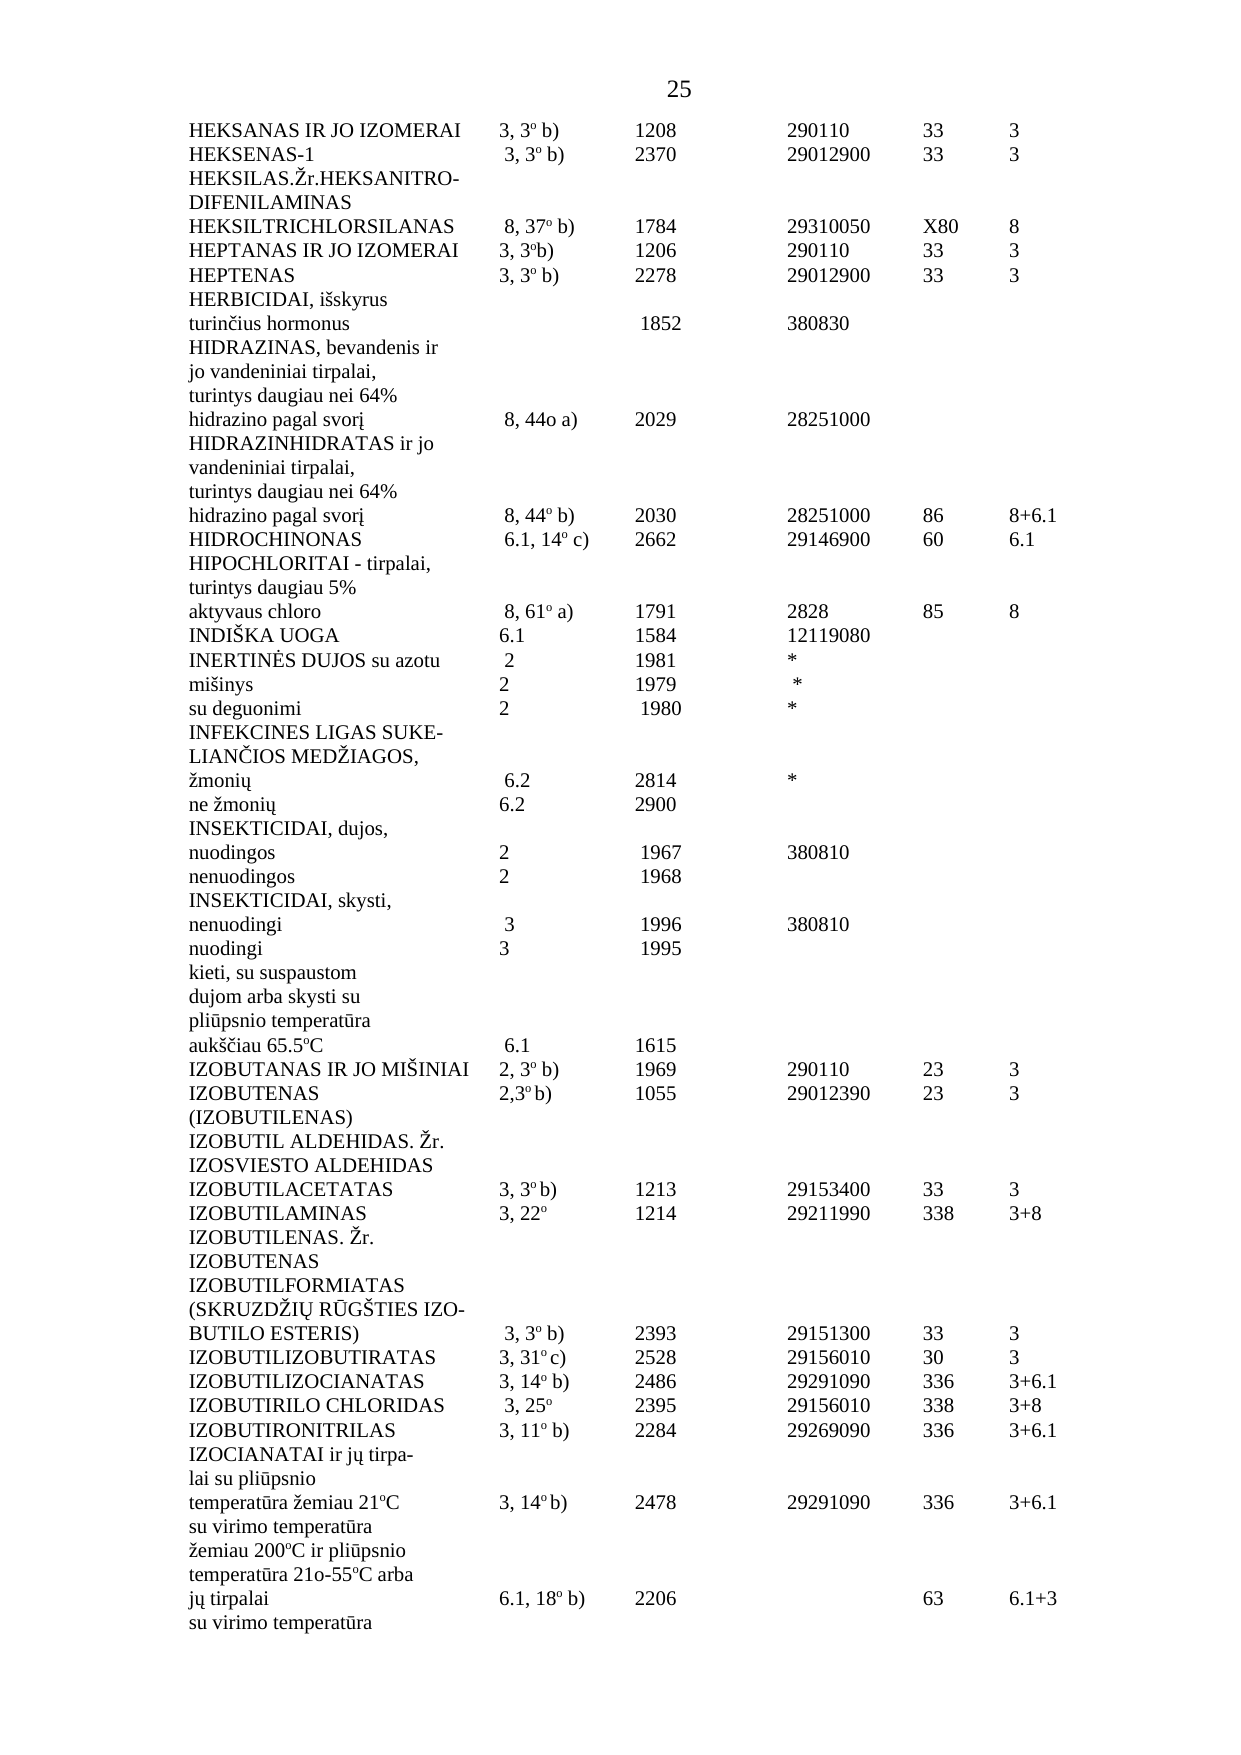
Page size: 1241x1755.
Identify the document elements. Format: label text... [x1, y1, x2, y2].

table_cell [488, 1009, 623, 1032]
table_cell [623, 1538, 776, 1562]
table_cell HIDROCHINONAS [177, 527, 488, 551]
table_cell 8, 44o b) [488, 503, 623, 527]
table_cell 3, 3o b) [488, 263, 623, 287]
table_cell [1114, 1057, 1181, 1081]
table_cell žmonių [177, 768, 488, 792]
table_cell INDIŠKA UOGA [177, 624, 488, 647]
table_cell [998, 1610, 1114, 1634]
table_cell 1584 [623, 624, 776, 647]
table_cell 33 [911, 118, 998, 142]
table_cell [623, 744, 776, 768]
table_cell [488, 455, 623, 479]
table_cell 290110 [776, 118, 911, 142]
table_cell [623, 1129, 776, 1153]
table_cell [998, 455, 1114, 479]
table_cell [911, 190, 998, 214]
table_cell [998, 1466, 1114, 1490]
table_cell [1114, 864, 1181, 888]
table_cell 3 [998, 1345, 1114, 1369]
table_cell 1214 [623, 1201, 776, 1225]
table_cell [1114, 984, 1181, 1008]
table_cell [998, 816, 1114, 840]
table_cell 380830 [776, 311, 911, 335]
table_cell 2370 [623, 142, 776, 166]
table_cell [776, 190, 911, 214]
table_cell [911, 816, 998, 840]
table_cell [1114, 1129, 1181, 1153]
table_cell [998, 1538, 1114, 1562]
table_cell [488, 311, 623, 335]
table_cell [1114, 1538, 1181, 1562]
table_cell [1114, 287, 1181, 311]
table_cell [998, 1442, 1114, 1466]
table_cell 33 [911, 1321, 998, 1345]
table_cell 2528 [623, 1345, 776, 1369]
table_cell 380810 [776, 912, 911, 936]
table_cell [911, 768, 998, 792]
table_cell 6.1 [488, 1033, 623, 1057]
table_cell [776, 744, 911, 768]
table_cell 3+6.1 [998, 1490, 1114, 1514]
table_cell [776, 1562, 911, 1586]
table_cell 3, 11o b) [488, 1418, 623, 1442]
table_cell [1114, 118, 1181, 142]
table_cell 6.2 [488, 792, 623, 816]
table_cell BUTILO ESTERIS) [177, 1321, 488, 1345]
table_cell [1114, 214, 1181, 238]
table_cell [623, 1562, 776, 1586]
table_cell [776, 1129, 911, 1153]
table_cell 3 [998, 239, 1114, 262]
table_cell 290110 [776, 239, 911, 262]
table_cell [488, 1466, 623, 1490]
table_cell [623, 1442, 776, 1466]
table_cell 3+8 [998, 1201, 1114, 1225]
table_cell [1114, 672, 1181, 696]
table_cell 2,3o b) [488, 1081, 623, 1129]
table_cell [623, 287, 776, 311]
table_cell HEKSENAS-1 [177, 142, 488, 166]
table_cell [998, 335, 1114, 359]
table_cell LIANČIOS MEDŽIAGOS, [177, 744, 488, 768]
table_cell 2206 [623, 1586, 776, 1610]
table_cell 33 [911, 239, 998, 262]
table_cell IZOBUTILACETATAS [177, 1177, 488, 1201]
table_cell [488, 479, 623, 503]
table_cell [623, 1273, 776, 1297]
table_cell [623, 960, 776, 984]
table_cell 29211990 [776, 1201, 911, 1225]
table_cell IZOBUTIRILO CHLORIDAS [177, 1394, 488, 1417]
table_cell [623, 1610, 776, 1634]
table_cell [911, 1466, 998, 1490]
table_cell nuodingi [177, 936, 488, 960]
table_cell 29012390 [776, 1081, 911, 1129]
table_cell [911, 1153, 998, 1177]
table_cell [776, 1466, 911, 1490]
table_cell IZOBUTILENAS. Žr. [177, 1225, 488, 1249]
table_cell [488, 335, 623, 359]
table_cell 1615 [623, 1033, 776, 1057]
table_cell 1784 [623, 214, 776, 238]
table_cell [911, 1514, 998, 1538]
table_cell 1206 [623, 239, 776, 262]
table_cell HIDRAZINHIDRATAS ir jo [177, 431, 488, 455]
table_cell [1114, 1514, 1181, 1538]
table_cell [911, 287, 998, 311]
table_cell [998, 696, 1114, 720]
table_cell 23 [911, 1081, 998, 1129]
table_cell temperatūra 21o-55oC arba [177, 1562, 488, 1586]
table_cell [911, 1249, 998, 1273]
table_cell aukščiau 65.5oC [177, 1033, 488, 1057]
table_cell turintys daugiau 5% [177, 575, 488, 599]
table_cell IZOBUTILAMINAS [177, 1201, 488, 1225]
table_cell [911, 744, 998, 768]
table_cell 6.1 [998, 527, 1114, 551]
table_cell [1114, 239, 1181, 262]
table_cell [1114, 624, 1181, 647]
table_cell [1114, 1345, 1181, 1369]
table_cell 23 [911, 1057, 998, 1081]
table_cell 33 [911, 142, 998, 166]
table_cell 6.1+3 [998, 1586, 1114, 1610]
table_cell [488, 575, 623, 599]
table_cell [911, 792, 998, 816]
table_cell [911, 479, 998, 503]
table_cell [998, 840, 1114, 864]
table_cell [776, 888, 911, 912]
table_cell [998, 624, 1114, 647]
table_cell 3, 3o b) [488, 118, 623, 142]
table_cell 1980 [623, 696, 776, 720]
table_cell 338 [911, 1394, 998, 1417]
table_cell [1114, 455, 1181, 479]
table_cell 6.1, 18o b) [488, 1586, 623, 1610]
table_cell [911, 1442, 998, 1466]
table_cell 3 [998, 1057, 1114, 1081]
table_cell [998, 551, 1114, 575]
table_cell [776, 166, 911, 190]
table_cell 3, 22o [488, 1201, 623, 1225]
table_cell [1114, 792, 1181, 816]
table_cell [488, 744, 623, 768]
table_cell [623, 816, 776, 840]
table_cell [488, 1562, 623, 1586]
table_cell [776, 383, 911, 407]
table_cell [488, 359, 623, 383]
table_cell [623, 166, 776, 190]
table_cell [998, 407, 1114, 431]
table_cell [488, 984, 623, 1008]
table_cell HEPTANAS IR JO IZOMERAI [177, 239, 488, 262]
table_cell [998, 575, 1114, 599]
table_cell [1114, 816, 1181, 840]
table_cell [911, 431, 998, 455]
table_cell 2 [488, 864, 623, 888]
table_cell IZOBUTANAS IR JO MIŠINIAI [177, 1057, 488, 1081]
table_cell [911, 1225, 998, 1249]
table_cell [911, 166, 998, 190]
table_cell [623, 190, 776, 214]
table_cell [998, 1514, 1114, 1538]
table_cell 336 [911, 1369, 998, 1393]
table_cell [1114, 720, 1181, 744]
table_cell [776, 455, 911, 479]
table_cell X80 [911, 214, 998, 238]
table_cell [998, 1153, 1114, 1177]
table_cell aktyvaus chloro [177, 599, 488, 623]
table_cell [1114, 696, 1181, 720]
table_cell [488, 1442, 623, 1466]
table_cell [1114, 599, 1181, 623]
table_cell 6.1 [488, 624, 623, 647]
table_cell 2, 3o b) [488, 1057, 623, 1081]
table_cell [998, 1033, 1114, 1057]
table_cell [623, 575, 776, 599]
table_cell 60 [911, 527, 998, 551]
table_cell su deguonimi [177, 696, 488, 720]
table_cell 28251000 [776, 407, 911, 431]
table_cell [1114, 1177, 1181, 1201]
table_cell 3, 14o b) [488, 1369, 623, 1393]
table_cell 1996 [623, 912, 776, 936]
table_cell [998, 984, 1114, 1008]
table_cell dujom arba skysti su [177, 984, 488, 1008]
table_cell 336 [911, 1418, 998, 1442]
table_cell [623, 1225, 776, 1249]
table_cell [488, 551, 623, 575]
table_cell [488, 1225, 623, 1249]
table_cell 6.2 [488, 768, 623, 792]
table_cell hidrazino pagal svorį [177, 407, 488, 431]
table_cell nuodingos [177, 840, 488, 864]
table_cell [1114, 1273, 1181, 1297]
table_cell 380810 [776, 840, 911, 864]
table_cell [1114, 1297, 1181, 1321]
table_cell [1114, 335, 1181, 359]
table_cell mišinys [177, 672, 488, 696]
table_cell 33 [911, 263, 998, 287]
table_cell [998, 1009, 1114, 1032]
table_cell [998, 768, 1114, 792]
table_cell [623, 1153, 776, 1177]
table_cell [1114, 551, 1181, 575]
table_cell [623, 1514, 776, 1538]
table_cell 8, 44o a) [488, 407, 623, 431]
table_cell [911, 383, 998, 407]
table_cell [1114, 1201, 1181, 1225]
table_cell 29012900 [776, 142, 911, 166]
table_cell nenuodingos [177, 864, 488, 888]
table_cell 1208 [623, 118, 776, 142]
table_cell [911, 672, 998, 696]
table_cell IZOBUTILFORMIATAS [177, 1273, 488, 1297]
table_cell [1114, 359, 1181, 383]
table_cell 3 [998, 1081, 1114, 1129]
table_cell 29156010 [776, 1345, 911, 1369]
table_cell [998, 1297, 1114, 1321]
table_cell pliūpsnio temperatūra [177, 1009, 488, 1032]
table_cell [998, 960, 1114, 984]
table_cell 29153400 [776, 1177, 911, 1201]
table_cell [1114, 648, 1181, 672]
table_cell [623, 455, 776, 479]
table_cell IZOCIANATAI ir jų tirpa- [177, 1442, 488, 1466]
table_cell 2828 [776, 599, 911, 623]
table_cell vandeniniai tirpalai, [177, 455, 488, 479]
table_cell [911, 575, 998, 599]
table_cell [1114, 1418, 1181, 1442]
table_cell [776, 1586, 911, 1610]
table_cell [1114, 1369, 1181, 1393]
table_cell temperatūra žemiau 21oC [177, 1490, 488, 1514]
table_cell turintys daugiau nei 64% [177, 383, 488, 407]
table_cell 8+6.1 [998, 503, 1114, 527]
table_cell * [776, 768, 911, 792]
table_cell 2662 [623, 527, 776, 551]
table_cell 1055 [623, 1081, 776, 1129]
table_cell [1114, 263, 1181, 287]
table_cell [1114, 407, 1181, 431]
table_cell [623, 984, 776, 1008]
table_cell [488, 1129, 623, 1153]
table_cell [911, 648, 998, 672]
table_cell [1114, 1153, 1181, 1177]
table_cell hidrazino pagal svorį [177, 503, 488, 527]
table_cell [776, 1033, 911, 1057]
table_cell [911, 888, 998, 912]
table_cell [776, 1610, 911, 1634]
table_cell [998, 479, 1114, 503]
table_cell * [776, 648, 911, 672]
table_cell [1114, 1466, 1181, 1490]
table_cell [998, 1273, 1114, 1297]
table_cell 3, 3o b) [488, 1177, 623, 1201]
table_cell [776, 1153, 911, 1177]
table_cell 2 [488, 696, 623, 720]
table_cell [911, 455, 998, 479]
table_cell [1114, 166, 1181, 190]
table_cell 2900 [623, 792, 776, 816]
table_cell 2395 [623, 1394, 776, 1417]
table_cell [998, 1225, 1114, 1249]
table_cell 3 [488, 912, 623, 936]
table_cell [623, 431, 776, 455]
table_cell [998, 936, 1114, 960]
table_cell [998, 672, 1114, 696]
table_cell HIDRAZINAS, bevandenis ir [177, 335, 488, 359]
table_cell turintys daugiau nei 64% [177, 479, 488, 503]
table_cell [911, 551, 998, 575]
table_cell 3, 3o b) [488, 142, 623, 166]
table_cell * [776, 672, 911, 696]
table_cell [911, 840, 998, 864]
table_cell [998, 359, 1114, 383]
table_cell [998, 190, 1114, 214]
table_cell [1114, 527, 1181, 551]
table_cell [911, 960, 998, 984]
table_cell DIFENILAMINAS [177, 190, 488, 214]
table_cell [1114, 1490, 1181, 1514]
table_cell 12119080 [776, 624, 911, 647]
table_cell [1114, 383, 1181, 407]
table_cell kieti, su suspaustom [177, 960, 488, 984]
table_cell 1981 [623, 648, 776, 672]
table_cell [488, 960, 623, 984]
table_cell [776, 984, 911, 1008]
table_cell 3 [998, 142, 1114, 166]
table_cell 3 [998, 263, 1114, 287]
table_cell 29012900 [776, 263, 911, 287]
table_cell 29151300 [776, 1321, 911, 1345]
table_cell [1114, 912, 1181, 936]
table_cell 29156010 [776, 1394, 911, 1417]
table_cell [488, 720, 623, 744]
table_cell ne žmonių [177, 792, 488, 816]
table_cell 6.1, 14o c) [488, 527, 623, 551]
table_cell [1114, 1081, 1181, 1129]
table_cell INSEKTICIDAI, skysti, [177, 888, 488, 912]
table_cell 29146900 [776, 527, 911, 551]
table_cell [911, 1562, 998, 1586]
table_cell 85 [911, 599, 998, 623]
table_cell 8 [998, 599, 1114, 623]
table_cell [1114, 1442, 1181, 1466]
table_cell [488, 287, 623, 311]
table_cell [488, 816, 623, 840]
table_cell 1968 [623, 864, 776, 888]
table_cell 3 [998, 118, 1114, 142]
table_cell [998, 311, 1114, 335]
table_cell 30 [911, 1345, 998, 1369]
table_cell 338 [911, 1201, 998, 1225]
table_cell HEKSILAS.Žr.HEKSANITRO- [177, 166, 488, 190]
table_cell 1791 [623, 599, 776, 623]
table_cell [998, 864, 1114, 888]
table_cell [998, 1129, 1114, 1153]
table_cell [488, 166, 623, 190]
table_cell [1114, 503, 1181, 527]
table_cell IZOBUTIL ALDEHIDAS. Žr. [177, 1129, 488, 1153]
table_cell [776, 1297, 911, 1321]
table_cell [488, 1610, 623, 1634]
table_cell [776, 720, 911, 744]
table_cell 3 [998, 1177, 1114, 1201]
table_cell [1114, 768, 1181, 792]
table_cell [998, 720, 1114, 744]
table_cell 3, 3ob) [488, 239, 623, 262]
table_cell [776, 1225, 911, 1249]
table_cell [1114, 431, 1181, 455]
table_cell [488, 1514, 623, 1538]
table_cell [911, 696, 998, 720]
table_cell nenuodingi [177, 912, 488, 936]
table_cell [911, 1610, 998, 1634]
table_cell [1114, 142, 1181, 166]
table_cell 2029 [623, 407, 776, 431]
table_cell [776, 431, 911, 455]
table_cell [1114, 840, 1181, 864]
table_cell [623, 1466, 776, 1490]
table_cell [911, 984, 998, 1008]
table_cell [998, 383, 1114, 407]
table_cell HERBICIDAI, išskyrus [177, 287, 488, 311]
table_cell [623, 551, 776, 575]
table_cell [1114, 1610, 1181, 1634]
table_cell INFEKCINES LIGAS SUKE- [177, 720, 488, 744]
table_cell 2814 [623, 768, 776, 792]
table_cell 1995 [623, 936, 776, 960]
table_cell [623, 1249, 776, 1273]
table_cell [911, 1297, 998, 1321]
table_cell 336 [911, 1490, 998, 1514]
table_cell [488, 383, 623, 407]
table_cell lai su pliūpsnio [177, 1466, 488, 1490]
table_cell 1969 [623, 1057, 776, 1081]
table_cell 3, 14o b) [488, 1490, 623, 1514]
table_cell [623, 720, 776, 744]
table_cell 8, 61o a) [488, 599, 623, 623]
table_cell IZOBUTILIZOCIANATAS [177, 1369, 488, 1393]
table_cell 29291090 [776, 1369, 911, 1393]
table_cell [998, 912, 1114, 936]
table_cell [911, 720, 998, 744]
table_cell [623, 335, 776, 359]
table_cell HEPTENAS [177, 263, 488, 287]
table_cell [776, 575, 911, 599]
table_cell 2 [488, 840, 623, 864]
table_cell [911, 311, 998, 335]
table_cell su virimo temperatūra [177, 1610, 488, 1634]
table_cell 29291090 [776, 1490, 911, 1514]
table_cell 2284 [623, 1418, 776, 1442]
table_cell [911, 912, 998, 936]
table_cell HIPOCHLORITAI - tirpalai, [177, 551, 488, 575]
table_cell [911, 335, 998, 359]
table_cell 8 [998, 214, 1114, 238]
table_cell 3 [488, 936, 623, 960]
table_cell žemiau 200oC ir pliūpsnio [177, 1538, 488, 1562]
table_cell 1979 [623, 672, 776, 696]
table_cell [911, 1033, 998, 1057]
table_cell 28251000 [776, 503, 911, 527]
table_cell [1114, 1321, 1181, 1345]
table_cell [1114, 1033, 1181, 1057]
table_cell [488, 888, 623, 912]
table_cell 29269090 [776, 1418, 911, 1442]
table_cell [488, 1249, 623, 1273]
table_cell 8, 37o b) [488, 214, 623, 238]
table_cell HEKSANAS IR JO IZOMERAI [177, 118, 488, 142]
table_cell [1114, 1009, 1181, 1032]
table_cell [1114, 479, 1181, 503]
table_cell [998, 744, 1114, 768]
table_cell [1114, 1586, 1181, 1610]
table_cell [776, 864, 911, 888]
table_cell [998, 648, 1114, 672]
table_cell INERTINĖS DUJOS su azotu [177, 648, 488, 672]
table_cell [1114, 575, 1181, 599]
table_cell [1114, 936, 1181, 960]
table_cell [776, 1009, 911, 1032]
table_cell 3 [998, 1321, 1114, 1345]
table_cell [776, 1442, 911, 1466]
table_cell 2030 [623, 503, 776, 527]
table_cell [776, 1538, 911, 1562]
table_cell IZOSVIESTO ALDEHIDAS [177, 1153, 488, 1177]
table_cell [911, 624, 998, 647]
table_cell IZOBUTENAS (IZOBUTILENAS) [177, 1081, 488, 1129]
table_cell [911, 1129, 998, 1153]
table_cell [623, 1009, 776, 1032]
table_cell [911, 407, 998, 431]
table_cell 3, 25o [488, 1394, 623, 1417]
table_cell HEKSILTRICHLORSILANAS [177, 214, 488, 238]
table_cell 86 [911, 503, 998, 527]
table_cell [776, 359, 911, 383]
table_cell 290110 [776, 1057, 911, 1081]
table_cell (SKRUZDŽIŲ RŪGŠTIES IZO- [177, 1297, 488, 1321]
table_cell [911, 1538, 998, 1562]
table_cell su virimo temperatūra [177, 1514, 488, 1538]
table_cell [1114, 1394, 1181, 1417]
table_cell [998, 1562, 1114, 1586]
table_cell 2393 [623, 1321, 776, 1345]
table_cell [1114, 744, 1181, 768]
table_cell [776, 1249, 911, 1273]
table_cell 3+8 [998, 1394, 1114, 1417]
table_cell [488, 1153, 623, 1177]
table_cell 3+6.1 [998, 1418, 1114, 1442]
table_cell [998, 1249, 1114, 1273]
table_cell 63 [911, 1586, 998, 1610]
table_cell [488, 431, 623, 455]
table_cell [998, 888, 1114, 912]
table_cell [488, 1297, 623, 1321]
table_cell * [776, 696, 911, 720]
table_cell [623, 359, 776, 383]
table_cell [623, 383, 776, 407]
table_cell [776, 1273, 911, 1297]
table_cell [1114, 888, 1181, 912]
table_cell jų tirpalai [177, 1586, 488, 1610]
table_cell [776, 936, 911, 960]
table_cell [911, 864, 998, 888]
table_cell IZOBUTIRONITRILAS [177, 1418, 488, 1442]
table_cell 33 [911, 1177, 998, 1201]
table_cell [1114, 960, 1181, 984]
table_cell jo vandeniniai tirpalai, [177, 359, 488, 383]
table_cell [911, 936, 998, 960]
table_cell [998, 166, 1114, 190]
table_cell [1114, 1562, 1181, 1586]
table_cell 1852 [623, 311, 776, 335]
table_cell [911, 359, 998, 383]
table_cell [776, 792, 911, 816]
table_cell 2 [488, 648, 623, 672]
table_cell [488, 1273, 623, 1297]
table_cell 3, 31o c) [488, 1345, 623, 1369]
table_cell 3, 3o b) [488, 1321, 623, 1345]
table_cell [623, 888, 776, 912]
table_cell [623, 479, 776, 503]
table_cell 2486 [623, 1369, 776, 1393]
table_cell IZOBUTILIZOBUTIRATAS [177, 1345, 488, 1369]
table_cell IZOBUTENAS [177, 1249, 488, 1273]
table_cell 1213 [623, 1177, 776, 1201]
table_cell [1114, 190, 1181, 214]
table_cell [623, 1297, 776, 1321]
table_cell turinčius hormonus [177, 311, 488, 335]
table_cell [776, 479, 911, 503]
table_cell 2278 [623, 263, 776, 287]
table_cell 1967 [623, 840, 776, 864]
table_cell 2478 [623, 1490, 776, 1514]
table_cell INSEKTICIDAI, dujos, [177, 816, 488, 840]
table_cell [776, 816, 911, 840]
table_cell 29310050 [776, 214, 911, 238]
table_cell 2 [488, 672, 623, 696]
table_cell [776, 960, 911, 984]
table_cell [911, 1009, 998, 1032]
table_cell [998, 431, 1114, 455]
table_cell [1114, 1249, 1181, 1273]
table_cell [911, 1273, 998, 1297]
table_cell [776, 1514, 911, 1538]
table_cell [776, 551, 911, 575]
table_cell [776, 287, 911, 311]
table_cell [488, 1538, 623, 1562]
table_cell [488, 190, 623, 214]
table_cell [776, 335, 911, 359]
table_cell 3+6.1 [998, 1369, 1114, 1393]
table_cell [998, 792, 1114, 816]
table_cell [1114, 1225, 1181, 1249]
table_cell [1114, 311, 1181, 335]
table_cell [998, 287, 1114, 311]
